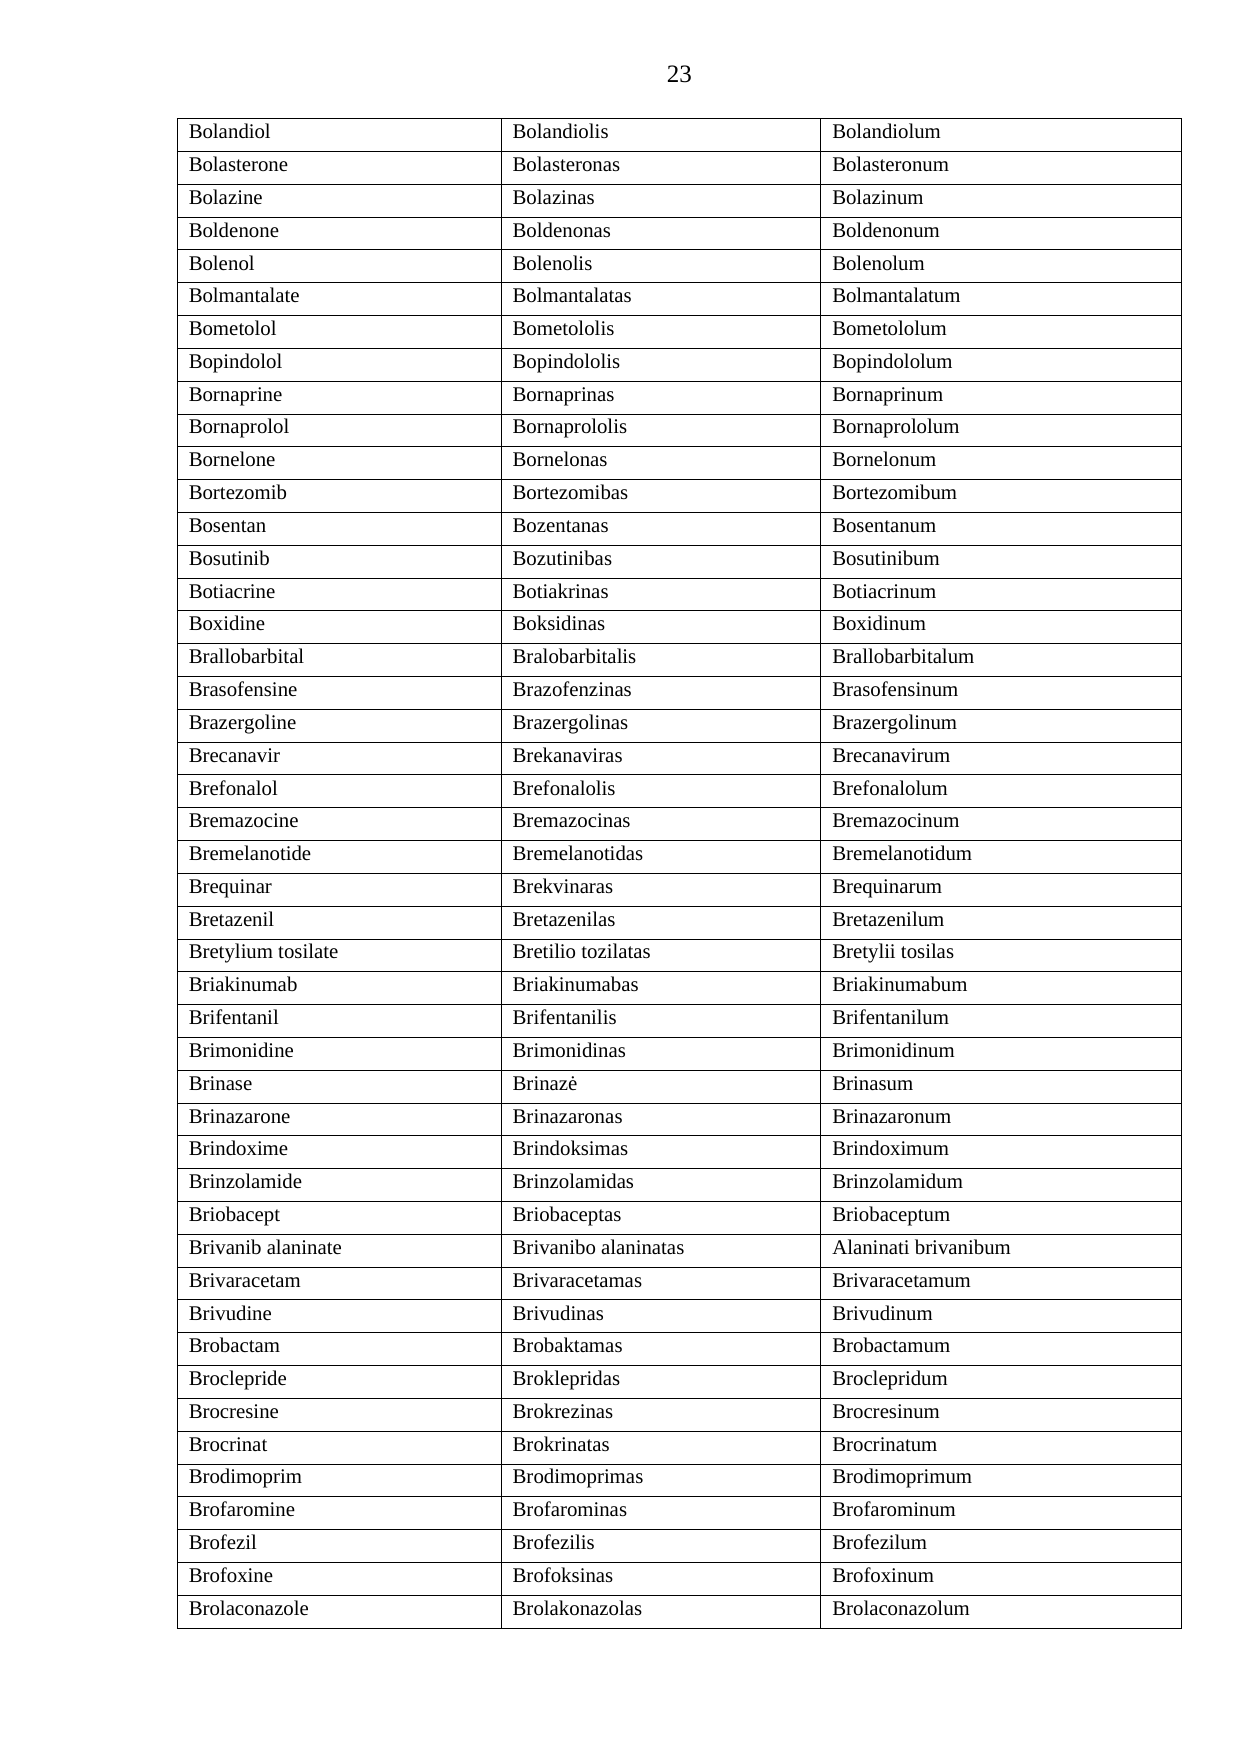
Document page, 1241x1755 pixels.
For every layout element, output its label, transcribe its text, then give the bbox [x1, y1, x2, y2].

table_cell Boldenonas [502, 218, 820, 249]
table_cell Bometololis [502, 316, 820, 348]
table_cell Bometolol [178, 316, 501, 348]
table_cell Bortezomib [178, 480, 501, 512]
table_cell Brinzolamidas [502, 1169, 820, 1201]
table_cell Brinzolamidum [821, 1169, 1181, 1201]
table_cell Brequinarum [821, 874, 1181, 906]
table_cell Brivaracetamas [502, 1268, 820, 1299]
table_cell Bolasterone [178, 152, 501, 184]
table_cell Bometololum [821, 316, 1181, 348]
table_cell Broclepridum [821, 1366, 1181, 1398]
table_cell Bolazine [178, 185, 501, 217]
table_cell Brofoxinum [821, 1563, 1181, 1595]
table_cell Brocrinatum [821, 1432, 1181, 1463]
table_cell Brivanibo alaninatas [502, 1235, 820, 1267]
table_cell Brofarominum [821, 1497, 1181, 1529]
table_cell Bosutinib [178, 546, 501, 577]
table_cell Bornelonum [821, 447, 1181, 479]
table_cell Brodimoprimum [821, 1465, 1181, 1496]
table_cell Bosutinibum [821, 546, 1181, 577]
table_cell Bremazocinas [502, 808, 820, 840]
table_cell Bornaprololis [502, 415, 820, 446]
table_cell Briakinumabas [502, 972, 820, 1004]
table_cell Brefonalolum [821, 775, 1181, 807]
table_cell Boxidinum [821, 611, 1181, 643]
table_cell Bremelanotide [178, 841, 501, 873]
table_cell Brecanavir [178, 743, 501, 774]
table_cell Bretazenilas [502, 907, 820, 938]
table_cell Bretylium tosilate [178, 940, 501, 971]
table_cell Bolazinum [821, 185, 1181, 217]
table_cell Brocresinum [821, 1399, 1181, 1431]
table_cell Bralobarbitalis [502, 644, 820, 676]
table_cell Brimonidinum [821, 1038, 1181, 1070]
table_cell Brofezilum [821, 1530, 1181, 1562]
table_cell Bolandiolis [502, 119, 820, 151]
table_cell Brasofensine [178, 677, 501, 709]
table_cell Bosentan [178, 513, 501, 545]
table_cell Bretilio tozilatas [502, 940, 820, 971]
table_cell Bolmantalatas [502, 283, 820, 315]
table_cell Brinazaronas [502, 1104, 820, 1135]
table_cell Bremelanotidas [502, 841, 820, 873]
table_cell Briobaceptum [821, 1202, 1181, 1234]
table_cell Bolenolis [502, 250, 820, 282]
table_cell Bozentanas [502, 513, 820, 545]
table_cell Brivanib alaninate [178, 1235, 501, 1267]
table_cell Brinzolamide [178, 1169, 501, 1201]
table_cell Bornelone [178, 447, 501, 479]
table_cell Brocrinat [178, 1432, 501, 1463]
table_cell Brodimoprim [178, 1465, 501, 1496]
table_cell Brofaromine [178, 1497, 501, 1529]
table_cell Briobacept [178, 1202, 501, 1234]
table_cell Brobactam [178, 1333, 501, 1365]
table_cell Bolandiol [178, 119, 501, 151]
table_cell Brobactamum [821, 1333, 1181, 1365]
table_cell Brinazė [502, 1071, 820, 1102]
table_cell Brivudinum [821, 1300, 1181, 1332]
table_cell Brofezil [178, 1530, 501, 1562]
table_cell Brindoximum [821, 1136, 1181, 1168]
table_cell Boldenone [178, 218, 501, 249]
table_cell Brokrezinas [502, 1399, 820, 1431]
table_cell Broklepridas [502, 1366, 820, 1398]
table_cell Brimonidine [178, 1038, 501, 1070]
table_cell Brasofensinum [821, 677, 1181, 709]
table_cell Bolenolum [821, 250, 1181, 282]
table_cell Brofoxine [178, 1563, 501, 1595]
table_cell Brofoksinas [502, 1563, 820, 1595]
table_cell Bozutinibas [502, 546, 820, 577]
table_cell Bolasteronas [502, 152, 820, 184]
table_cell Brofarominas [502, 1497, 820, 1529]
table_cell Brindoxime [178, 1136, 501, 1168]
table_cell Brifentanilum [821, 1005, 1181, 1037]
table_cell Brazergolinum [821, 710, 1181, 742]
table_cell Bretylii tosilas [821, 940, 1181, 971]
table_cell Brolaconazole [178, 1596, 501, 1627]
table_cell Brokrinatas [502, 1432, 820, 1463]
table_cell Bolenol [178, 250, 501, 282]
table_cell Bolmantalate [178, 283, 501, 315]
table_cell Boxidine [178, 611, 501, 643]
table_cell Bosentanum [821, 513, 1181, 545]
table_cell Bremazocinum [821, 808, 1181, 840]
table_cell Brequinar [178, 874, 501, 906]
table_cell Bornelonas [502, 447, 820, 479]
table_cell Brodimoprimas [502, 1465, 820, 1496]
table_cell Bremelanotidum [821, 841, 1181, 873]
table_cell Brekvinaras [502, 874, 820, 906]
table_cell Briakinumab [178, 972, 501, 1004]
table_cell Brolaconazolum [821, 1596, 1181, 1627]
table_cell Brocresine [178, 1399, 501, 1431]
table_cell Boldenonum [821, 218, 1181, 249]
table_cell Brinasum [821, 1071, 1181, 1102]
table_cell Bremazocine [178, 808, 501, 840]
table_cell Bornaprololum [821, 415, 1181, 446]
table_cell Bolazinas [502, 185, 820, 217]
table_cell Alaninati brivanibum [821, 1235, 1181, 1267]
table_cell Bretazenilum [821, 907, 1181, 938]
table_cell Broclepride [178, 1366, 501, 1398]
table_cell Bopindolol [178, 349, 501, 381]
table_cell Brekanaviras [502, 743, 820, 774]
table_cell Brindoksimas [502, 1136, 820, 1168]
table_cell Brivudine [178, 1300, 501, 1332]
table_cell Bretazenil [178, 907, 501, 938]
table_cell Bortezomibas [502, 480, 820, 512]
table_cell Brivudinas [502, 1300, 820, 1332]
table_cell Briakinumabum [821, 972, 1181, 1004]
table_cell Bopindololis [502, 349, 820, 381]
table_cell Brallobarbital [178, 644, 501, 676]
table_cell Bornaprolol [178, 415, 501, 446]
table_cell Bolmantalatum [821, 283, 1181, 315]
table_cell Briobaceptas [502, 1202, 820, 1234]
table_cell Bopindololum [821, 349, 1181, 381]
table_cell Brobaktamas [502, 1333, 820, 1365]
table_cell Botiacrine [178, 579, 501, 610]
table_cell Brazergoline [178, 710, 501, 742]
table_cell Bornaprine [178, 382, 501, 413]
table_cell Brolakonazolas [502, 1596, 820, 1627]
table_cell Brimonidinas [502, 1038, 820, 1070]
table_cell Brazergolinas [502, 710, 820, 742]
table_cell Bornaprinum [821, 382, 1181, 413]
table_cell Botiacrinum [821, 579, 1181, 610]
table_cell Bornaprinas [502, 382, 820, 413]
table_cell Brecanavirum [821, 743, 1181, 774]
table_cell Brivaracetam [178, 1268, 501, 1299]
table_cell Brifentanilis [502, 1005, 820, 1037]
table_cell Brifentanil [178, 1005, 501, 1037]
table_cell Brinazaronum [821, 1104, 1181, 1135]
table_cell Boksidinas [502, 611, 820, 643]
table_cell Brivaracetamum [821, 1268, 1181, 1299]
table_cell Brallobarbitalum [821, 644, 1181, 676]
table_cell Bolasteronum [821, 152, 1181, 184]
table_cell Brofezilis [502, 1530, 820, 1562]
table_cell Bortezomibum [821, 480, 1181, 512]
table_cell Brinazarone [178, 1104, 501, 1135]
table_cell Botiakrinas [502, 579, 820, 610]
table_cell Brefonalolis [502, 775, 820, 807]
table_cell Brinase [178, 1071, 501, 1102]
table_cell Bolandiolum [821, 119, 1181, 151]
table_cell Brazofenzinas [502, 677, 820, 709]
table_cell Brefonalol [178, 775, 501, 807]
